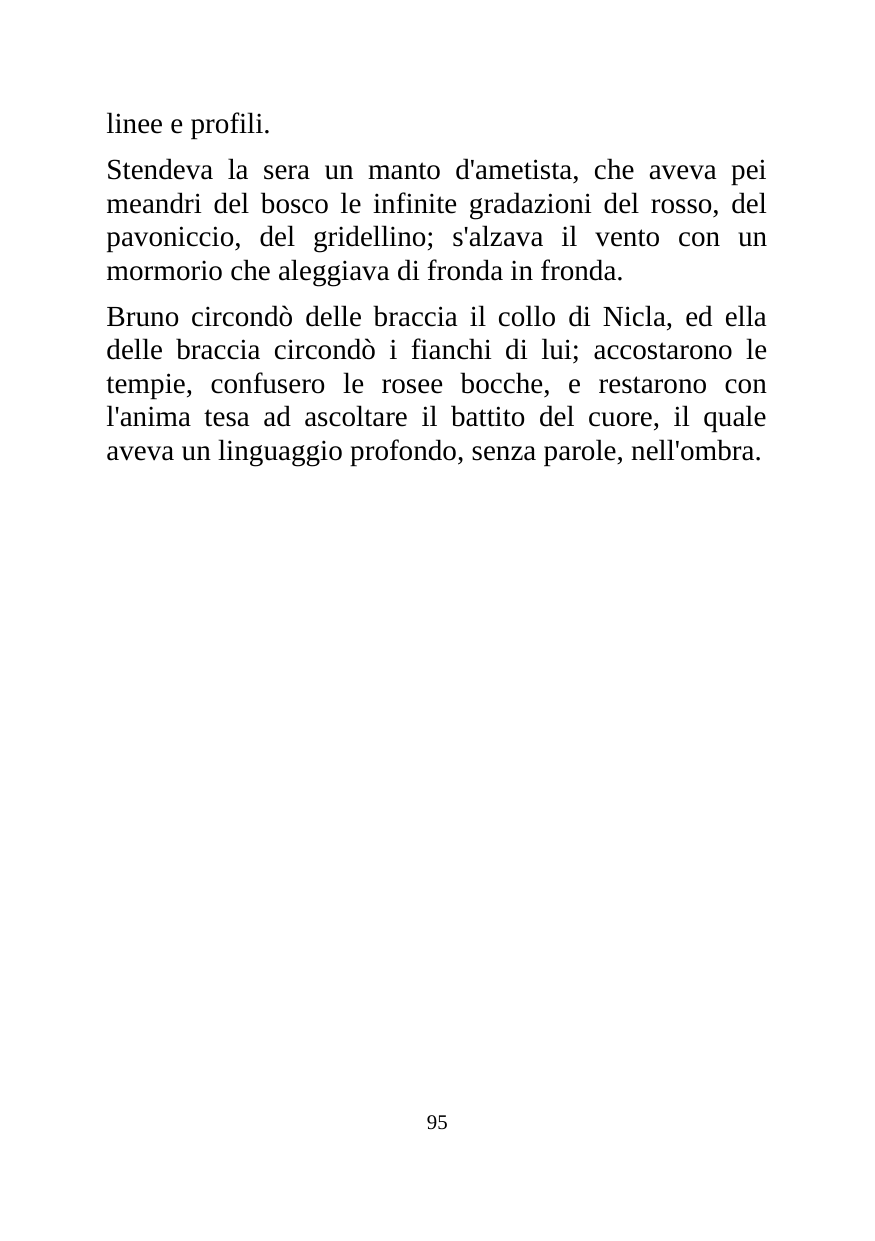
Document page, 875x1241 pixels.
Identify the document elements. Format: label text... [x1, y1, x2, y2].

text Stendeva la sera un manto d'ametista, che aveva pei meandri del bosco le infinite gradazioni del rosso, del pavoniccio, del gridellino; s'alzava il vento con un mormorio che aleggiava di fronda in fronda. [106, 152, 768, 286]
text Bruno circondò delle braccia il collo di Nicla, ed ella delle braccia circondò i fianchi di lui; accostarono le tempie, confusero le rosee bocche, e restarono con l'anima tesa ad ascoltare il battito del cuore, il quale aveva un linguaggio profondo, senza parole, nell'ombra. [106, 299, 768, 467]
text linee e profili. [106, 106, 768, 140]
